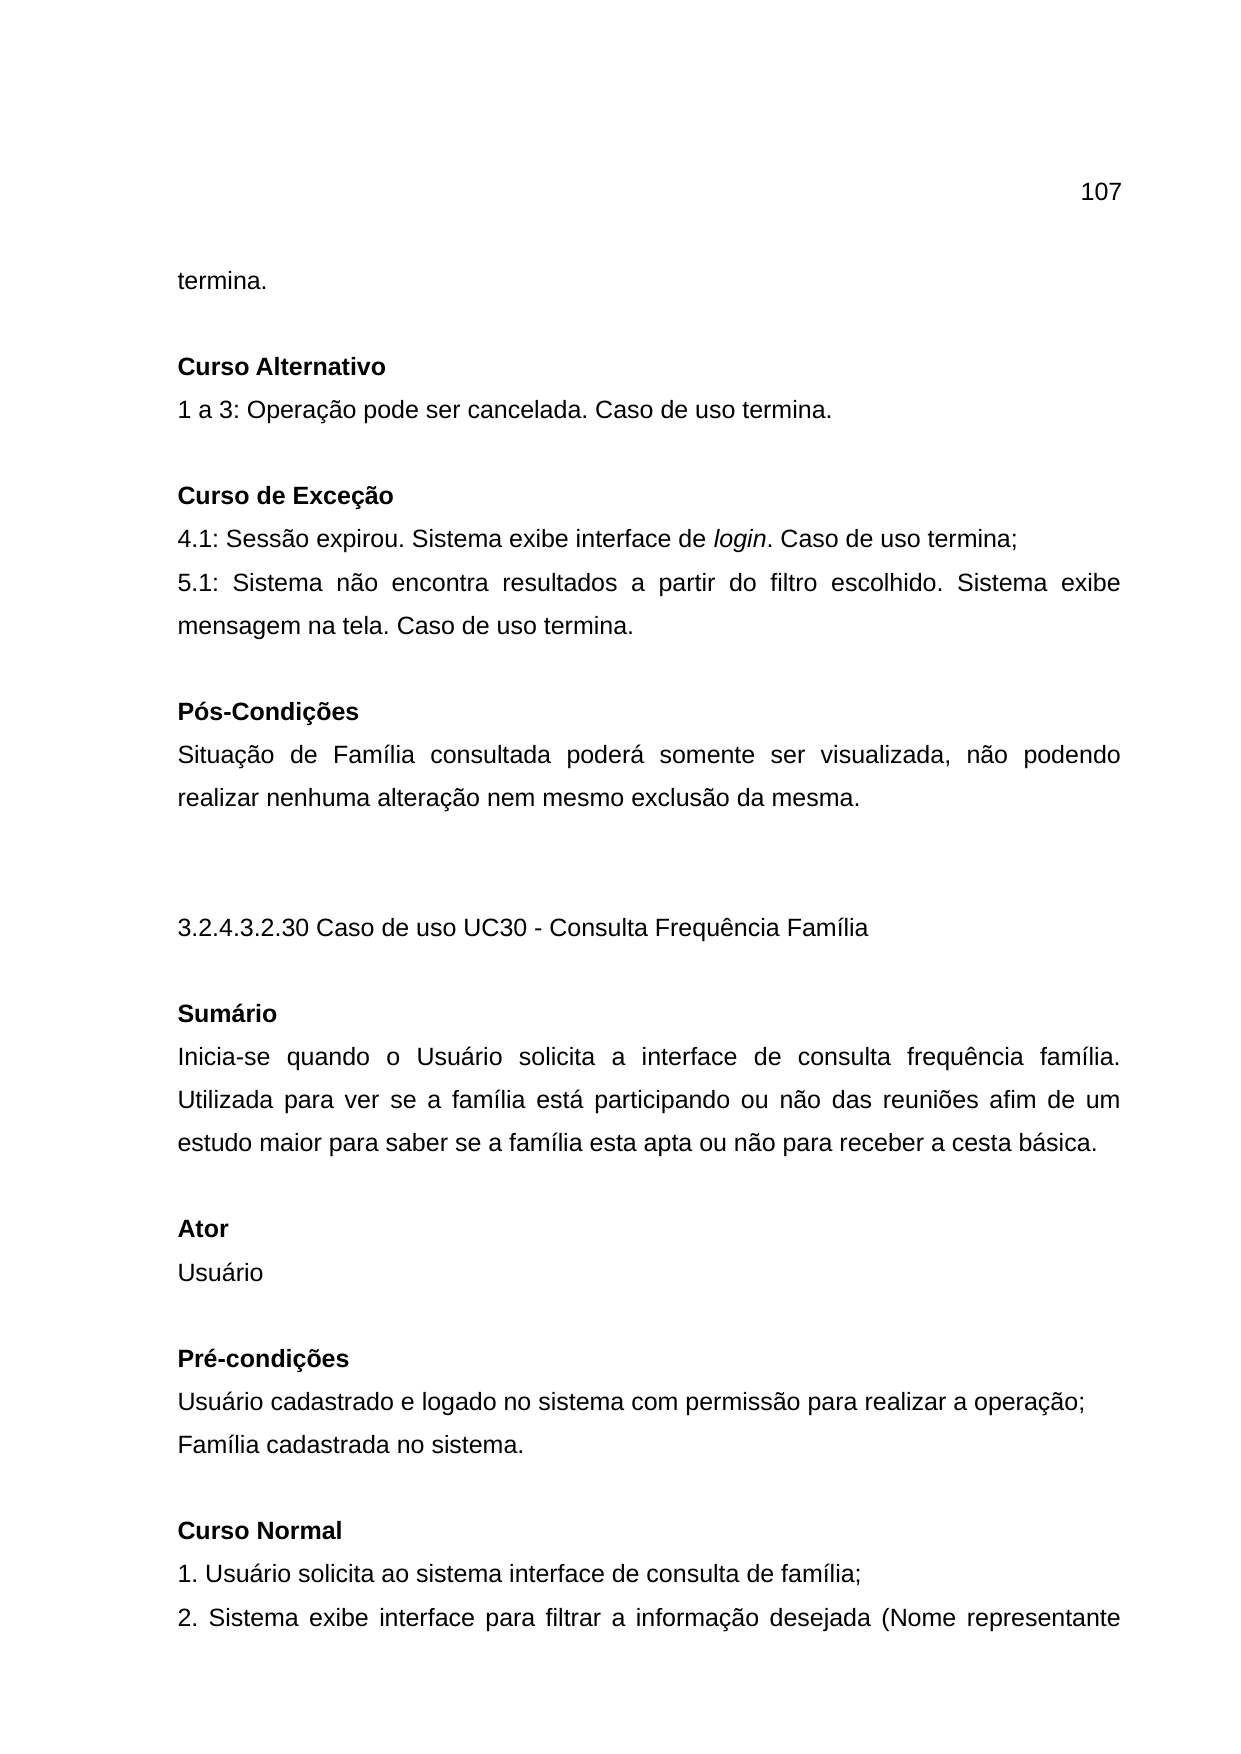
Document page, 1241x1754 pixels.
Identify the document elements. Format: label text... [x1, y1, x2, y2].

text Pós-Condições [177, 697, 1122, 726]
text Usuário cadastrado e logado no sistema com permissão para realizar a operação; [177, 1387, 1122, 1416]
text 3.2.4.3.2.30 Caso de uso UC30 - Consulta Frequência Família [177, 913, 1122, 941]
text Curso Alternativo [177, 352, 1122, 381]
text Situação de Família consultada poderá somente ser visualizada, não podendo realizar nenhuma alteração nem mesmo exclusão da mesma. [177, 740, 1122, 812]
text Família cadastrada no sistema. [177, 1430, 1122, 1459]
text Inicia-se quando o Usuário solicita a interface de consulta frequência família. Utilizada para ver se a família está participando ou não das reuniões afim de um estudo maior para saber se a família esta apta ou não para receber a cesta básica. [177, 1042, 1122, 1157]
text 2. Sistema exibe interface para filtrar a informação desejada (Nome representante [177, 1603, 1122, 1631]
text 1 a 3: Operação pode ser cancelada. Caso de uso termina. [177, 395, 1122, 424]
text Curso de Exceção [177, 481, 1122, 510]
text 4.1: Sessão expirou. Sistema exibe interface de login. Caso de uso termina; [177, 524, 1122, 553]
text termina. [177, 266, 1122, 294]
text 1. Usuário solicita ao sistema interface de consulta de família; [177, 1559, 1122, 1588]
text Curso Normal [177, 1516, 1122, 1545]
text Usuário [177, 1258, 1122, 1286]
text Sumário [177, 999, 1122, 1028]
text Ator [177, 1214, 1122, 1243]
text 5.1: Sistema não encontra resultados a partir do filtro escolhido. Sistema exibe mensagem na tela. Caso de uso termina. [177, 568, 1122, 639]
text Pré-condições [177, 1344, 1122, 1373]
